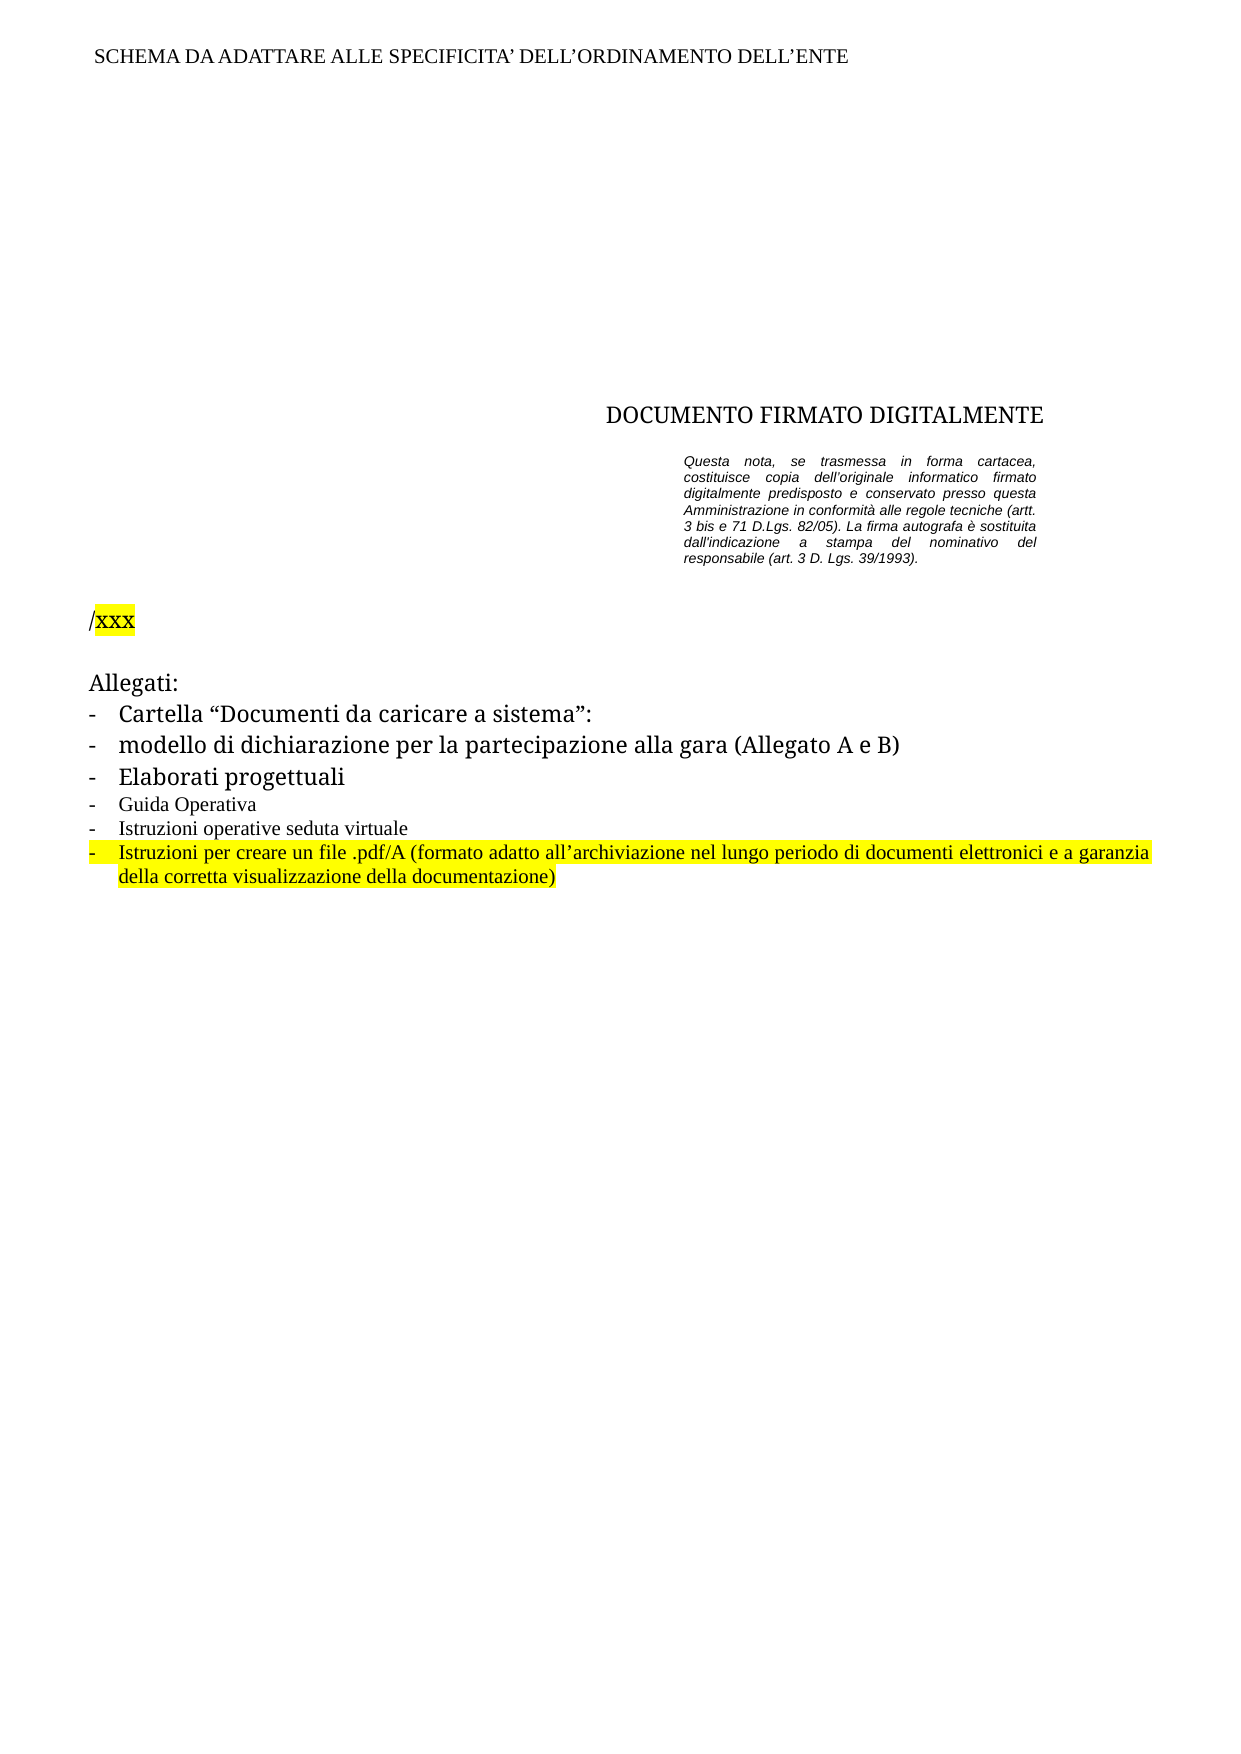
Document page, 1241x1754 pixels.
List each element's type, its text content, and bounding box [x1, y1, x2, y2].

text - Istruzioni operative seduta virtuale [89, 816, 1152, 840]
text - Istruzioni per creare un file .pdf/A (formato adatto all’archiviazione nel lungo periodo di documenti elettronici e a garanzia della corretta visualizzazione della documentazione) [89, 840, 1152, 888]
text - modello di dichiarazione per la partecipazione alla gara (Allegato A e B) [89, 729, 1152, 761]
text - Cartella “Documenti da caricare a sistema”: [89, 698, 1152, 729]
text DOCUMENTO FIRMATO DIGITALMENTE [89, 399, 1152, 430]
text /xxx [89, 604, 1152, 636]
text - Guida Operativa [89, 792, 1152, 816]
text Allegati: [89, 667, 1152, 698]
text - Elaborati progettuali [89, 761, 1152, 792]
